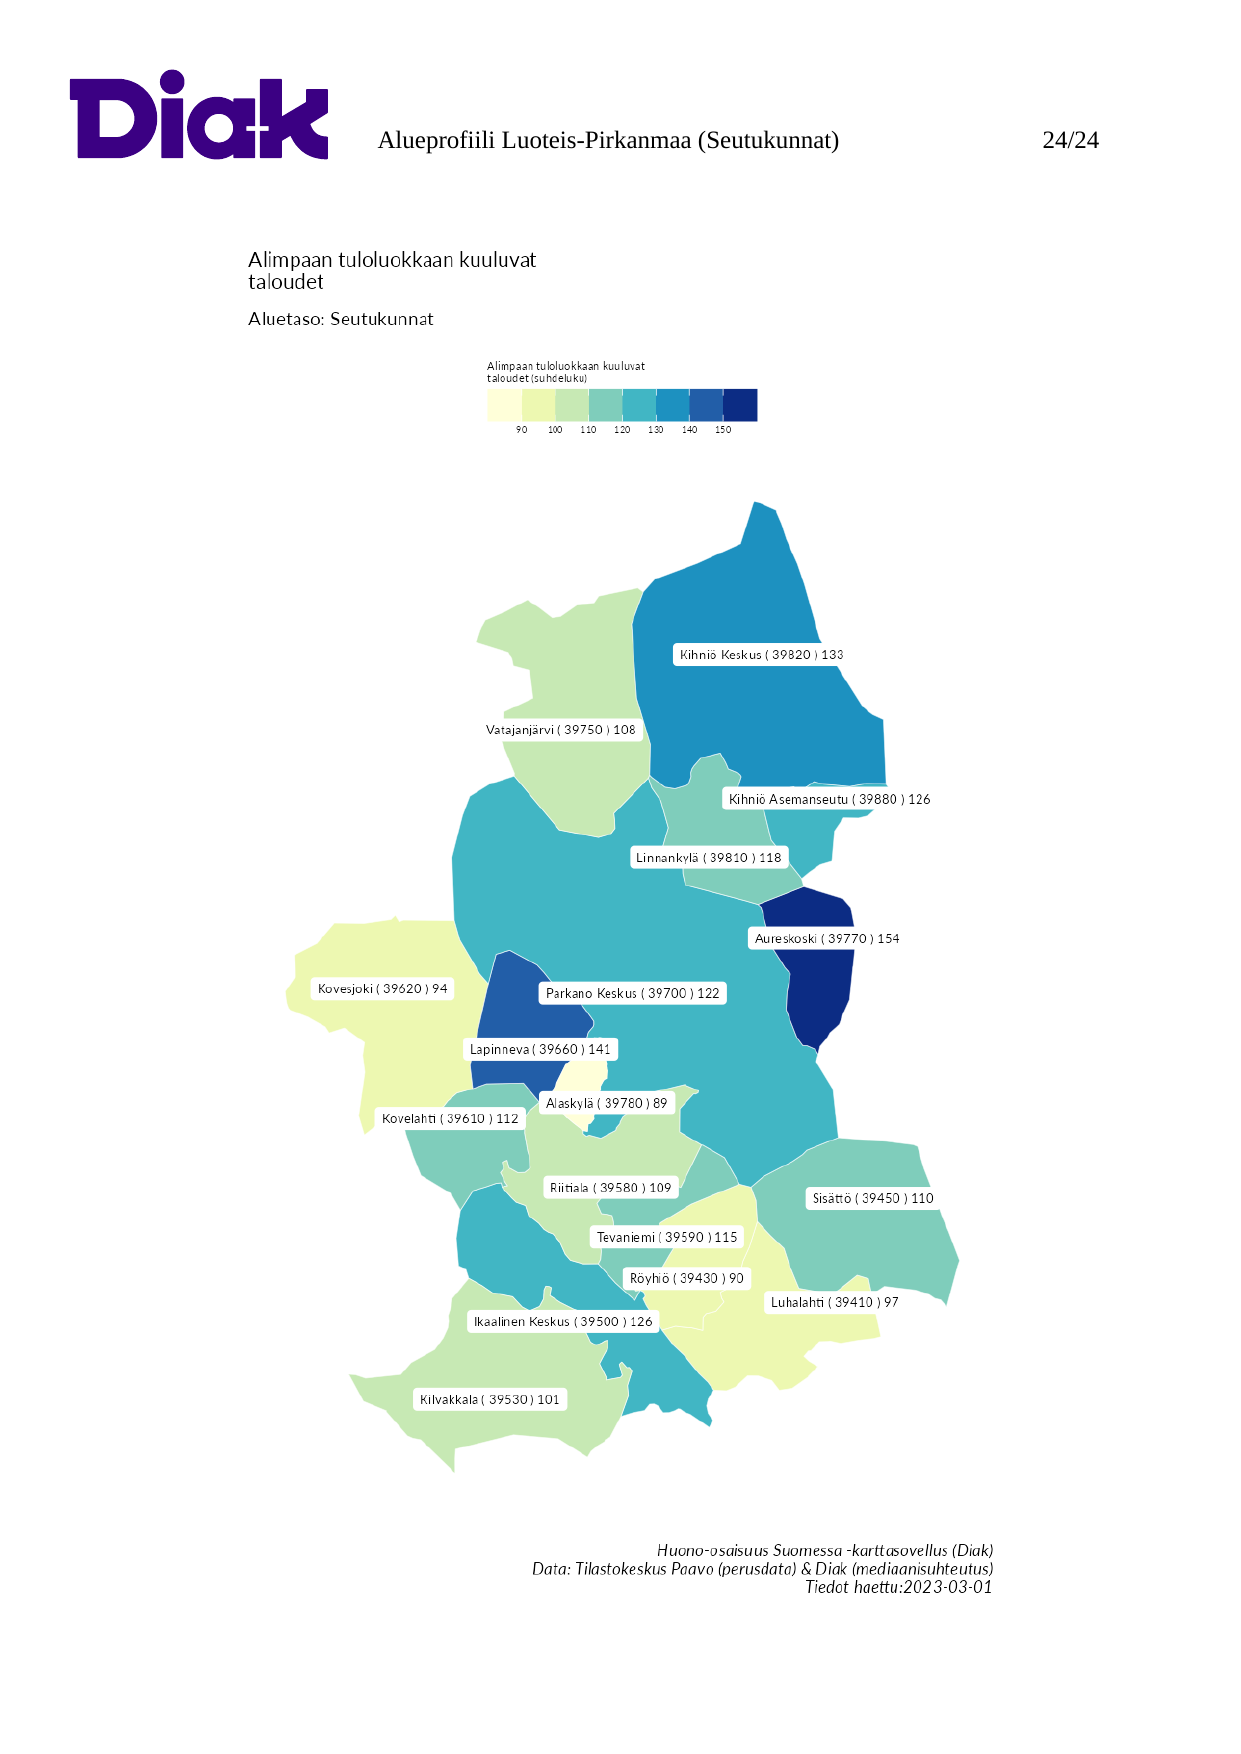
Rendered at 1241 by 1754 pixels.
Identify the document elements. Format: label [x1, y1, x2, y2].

picture [61, 196, 1179, 1651]
